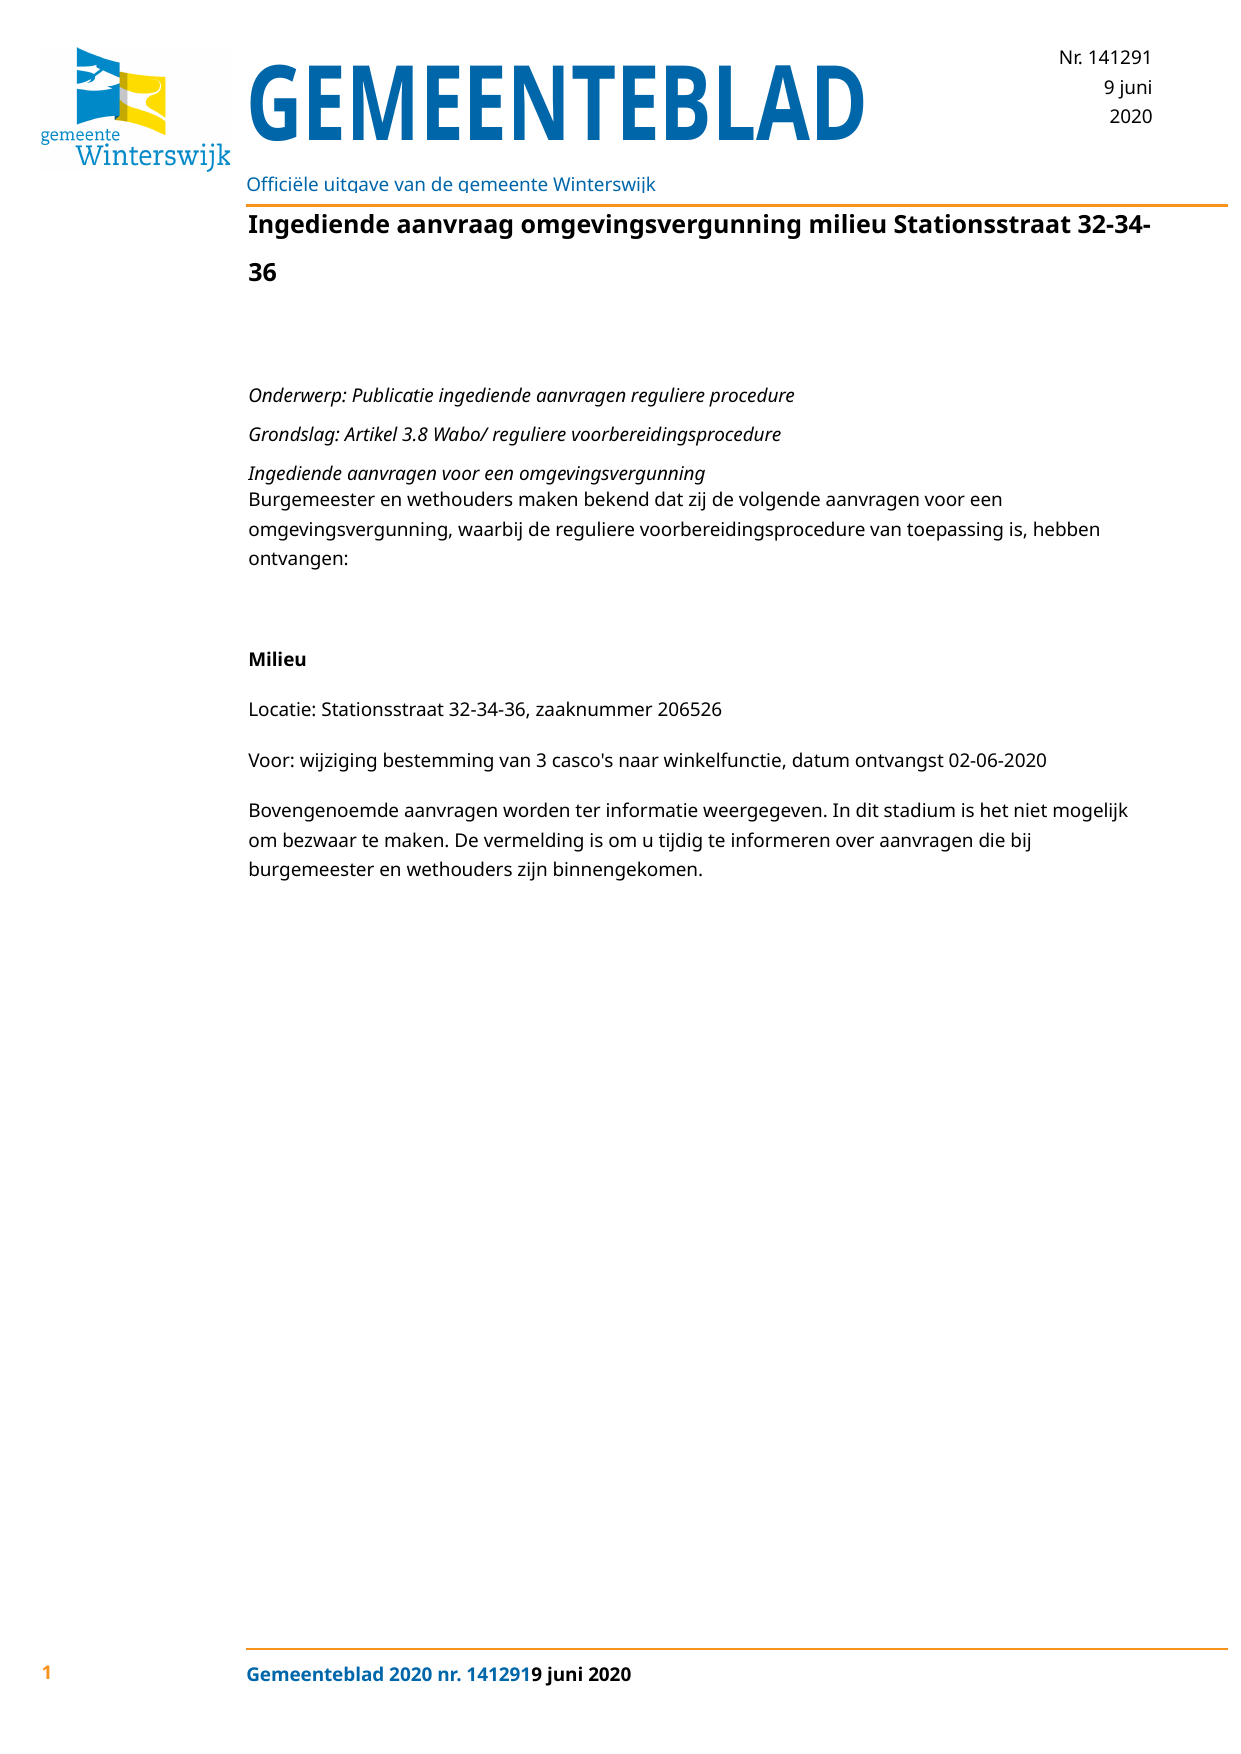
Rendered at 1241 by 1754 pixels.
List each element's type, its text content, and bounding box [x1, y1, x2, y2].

text Ingediende aanvraag omgevingsvergunning milieu Stationsstraat 32-34-36 [248, 207, 1152, 288]
picture [225, 153, 231, 162]
text Ingediende aanvragen voor een omgevingsvergunning [248, 460, 1152, 486]
picture [41, 47, 231, 172]
text Burgemeester en wethouders maken bekend dat zij de volgende aanvragen voor een omgevingsvergunning, waarbij de reguliere voorbereidingsprocedure van toepassing is, hebben ontvangen: [248, 486, 1152, 571]
text Bovengenoemde aanvragen worden ter informatie weergegeven. In dit stadium is het niet mogelijk om bezwaar te maken. De vermelding is om u tijdig te informeren over aanvragen die bij burgemeester en wethouders zijn binnengekomen. [248, 797, 1152, 882]
text Voor: wijziging bestemming van 3 casco's naar winkelfunctie, datum ontvangst 02-06-2020 [248, 747, 1152, 773]
text Locatie: Stationsstraat 32-34-36, zaaknummer 206526 [248, 697, 1152, 722]
text Milieu [248, 646, 1152, 672]
text Grondslag: Artikel 3.8 Wabo/ reguliere voorbereidingsprocedure [248, 421, 1152, 447]
text Onderwerp: Publicatie ingediende aanvragen reguliere procedure [248, 382, 1152, 408]
